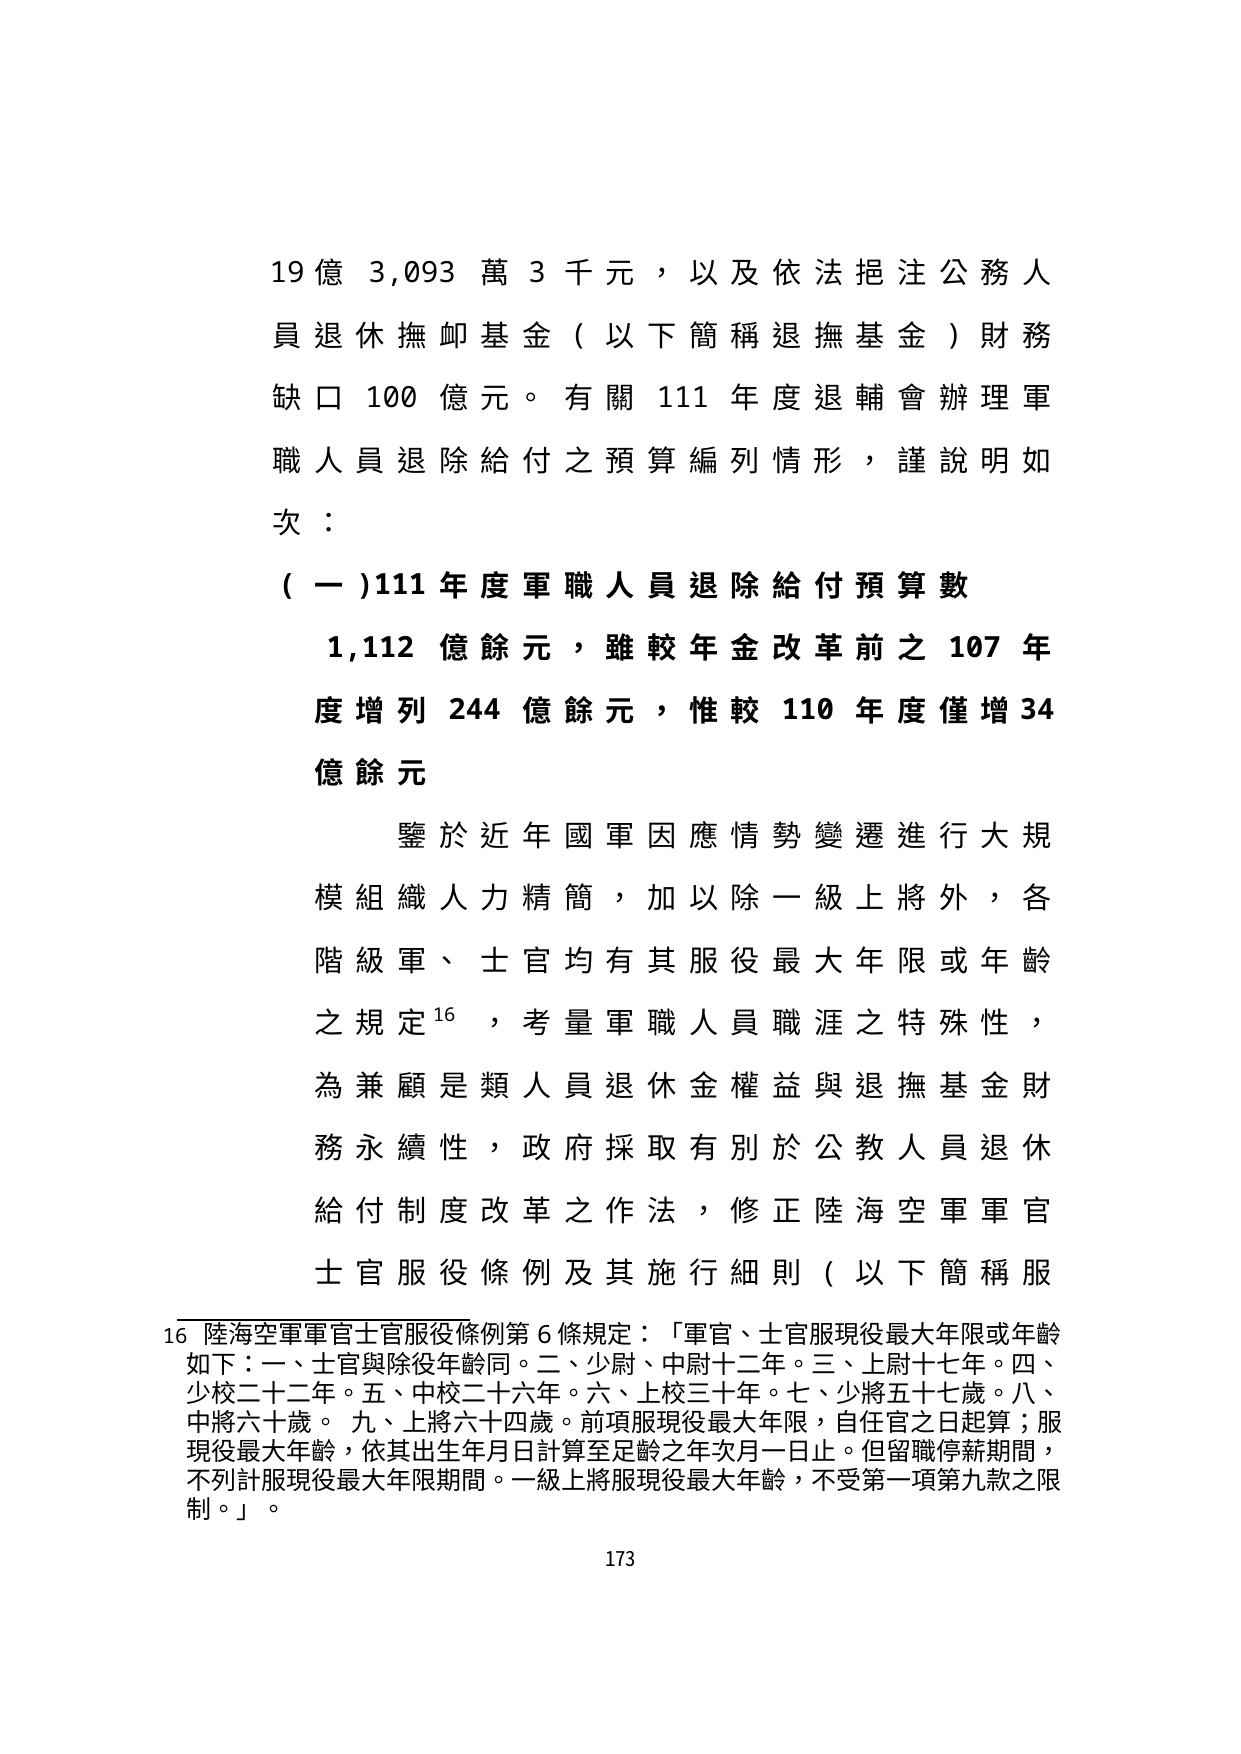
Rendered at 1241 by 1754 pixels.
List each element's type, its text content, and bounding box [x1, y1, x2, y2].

text 鑒於近年國軍因應情勢變遷進行大規模組織人力精簡，加以除一級上將外，各階級軍、士官均有其服役最大年限或年齡之規定，考量軍職人員職涯之特殊性，為兼顧是類人員退休金權益與退撫基金財務永續性，政府採取有別於公教人員退休給付制度改革之作法，修正陸海空軍軍官士官服役條例及其施行細則(以下簡稱服 [242, 792, 1058, 1292]
text 陸海空軍軍官士官服役條例第6條規定：「軍官、士官服現役最大年限或年齡如下：一、士官與除役年齡同。二、少尉、中尉十二年。三、上尉十七年。四、少校二十二年。五、中校二十六年。六、上校三十年。七、少將五十七歲。八、中將六十歲。 九、上將六十四歲。前項服現役最大年限，自任官之日起算；服現役最大年齡，依其出生年月日計算至足齡之年次月一日止。但留職停薪期間，不列計服現役最大年限期間。一級上將服現役最大年齡，不受第一項第九款之限制。」。 [162, 1321, 1063, 1525]
text 19億3,093萬3千元，以及依法挹注公務人員退休撫卹基金(以下簡稱退撫基金)財務缺口100億元。有關111年度退輔會辦理軍職人員退除給付之預算編列情形，謹說明如次： [207, 229, 1058, 542]
text (一)111年度軍職人員退除給付預算數1,112億餘元，雖較年金改革前之107年度增列244億餘元，惟較110年度僅增34億餘元 [242, 542, 1058, 792]
